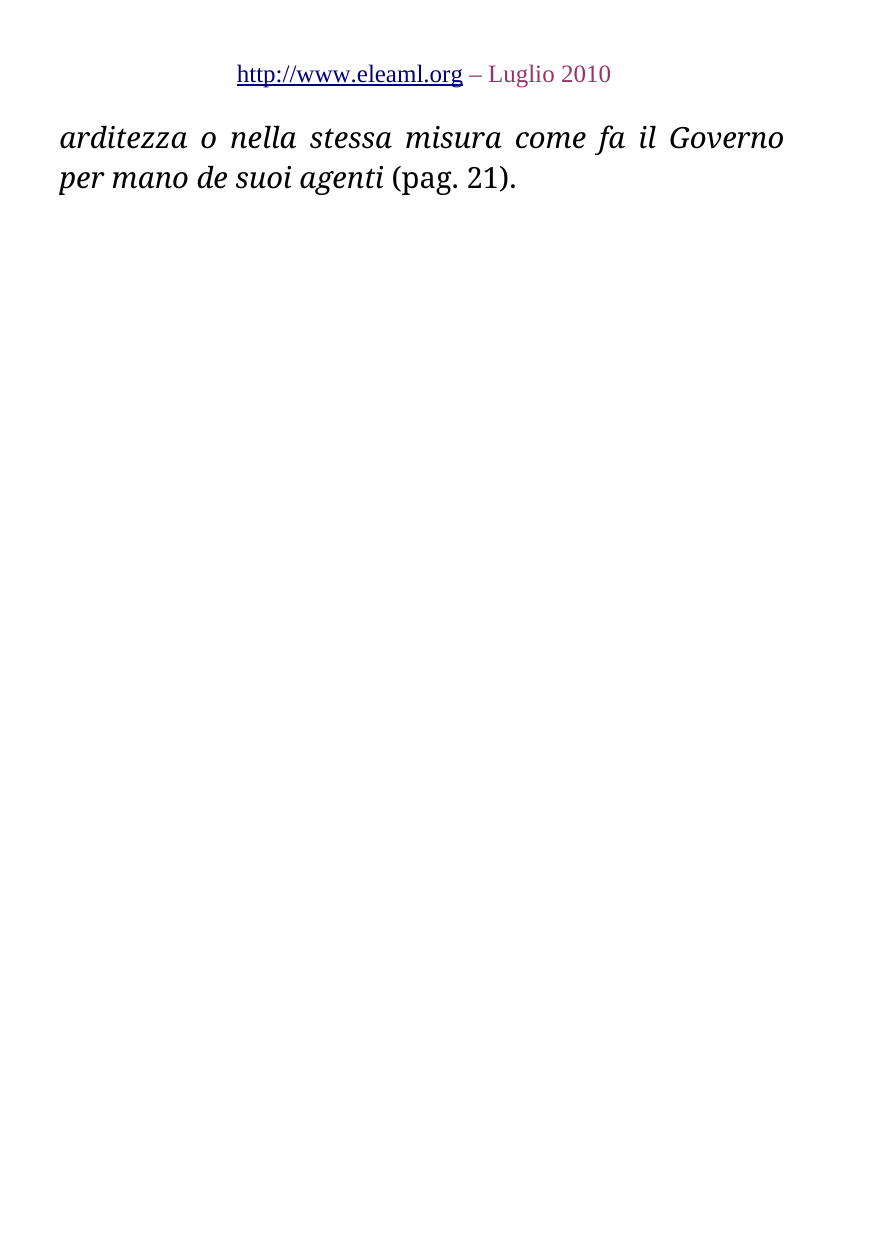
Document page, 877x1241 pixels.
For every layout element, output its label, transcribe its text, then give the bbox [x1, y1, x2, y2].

text arditezza o nella stessa misura come fa il Governo per mano de suoi agenti (pag. 21). [59, 117, 788, 197]
